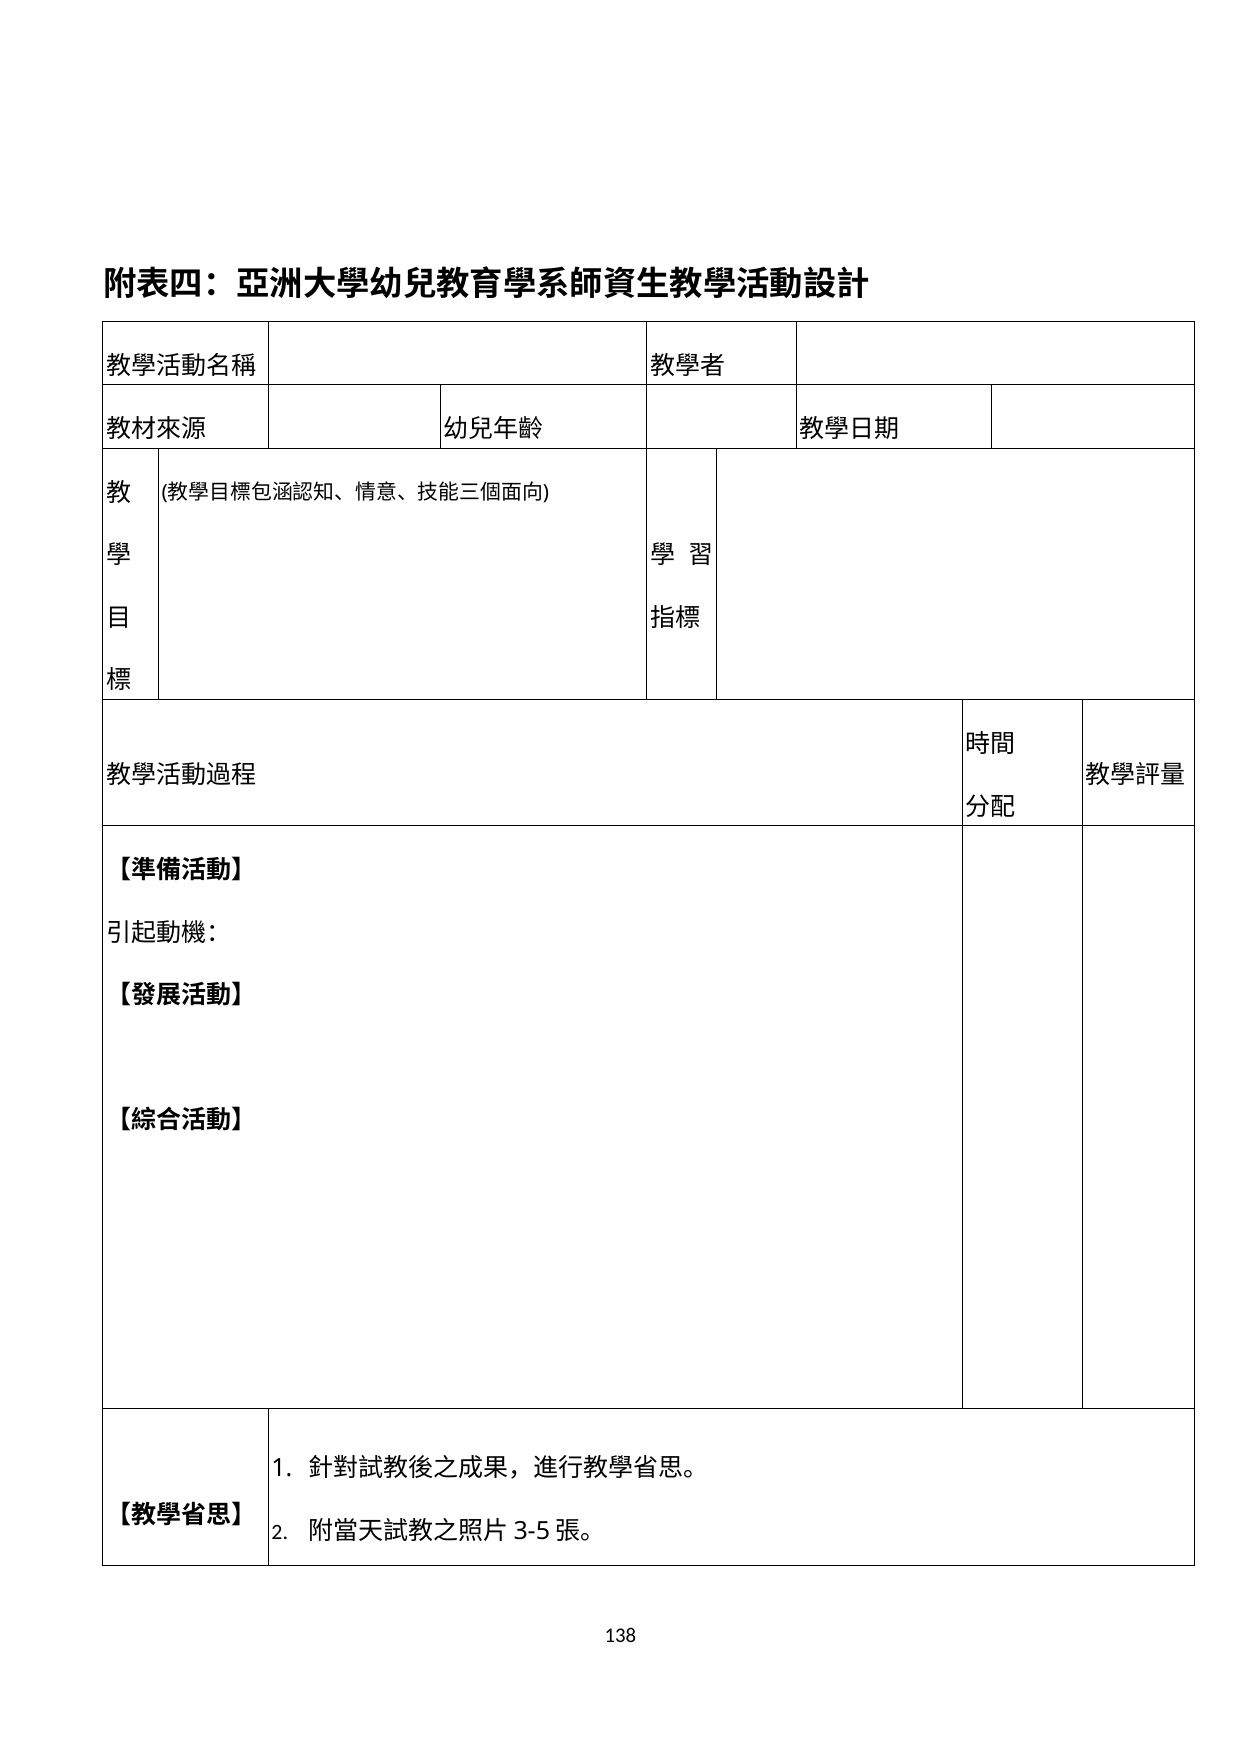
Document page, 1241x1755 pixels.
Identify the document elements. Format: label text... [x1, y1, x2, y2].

table_cell 教學活動過程 [103, 700, 962, 825]
table_cell 【教學省思】 [103, 1409, 268, 1565]
table_header 教學者 [647, 322, 796, 384]
table_cell 【準備活動】 引起動機： 【發展活動】 【綜合活動】 [103, 826, 962, 1408]
table_cell 教學目標 [103, 449, 158, 699]
table_cell [963, 826, 1082, 1408]
table_header [797, 322, 1194, 384]
table_cell [717, 449, 1194, 699]
subtitle 附表四：亞洲大學幼兒教育學系師資生教學活動設計 [103, 239, 1137, 302]
table_cell 教學日期 [797, 385, 991, 448]
table_cell [992, 385, 1194, 448]
table_cell 針對試教後之成果，進行教學省思。 附當天試教之照片3-5張。 [269, 1409, 1194, 1565]
table_cell 時間 分配 [963, 700, 1082, 825]
table_cell 學習指標 [647, 449, 716, 699]
table_cell 教材來源 [103, 385, 268, 448]
table_cell [1083, 826, 1194, 1408]
table_header 教學活動名稱 [103, 322, 268, 384]
table_cell 教學評量 [1083, 700, 1194, 825]
table_cell [647, 385, 796, 448]
table_cell (教學目標包涵認知、情意、技能三個面向) [159, 449, 646, 699]
table_cell [269, 385, 440, 448]
table_header [269, 322, 646, 384]
table_cell 幼兒年齡 [441, 385, 646, 448]
